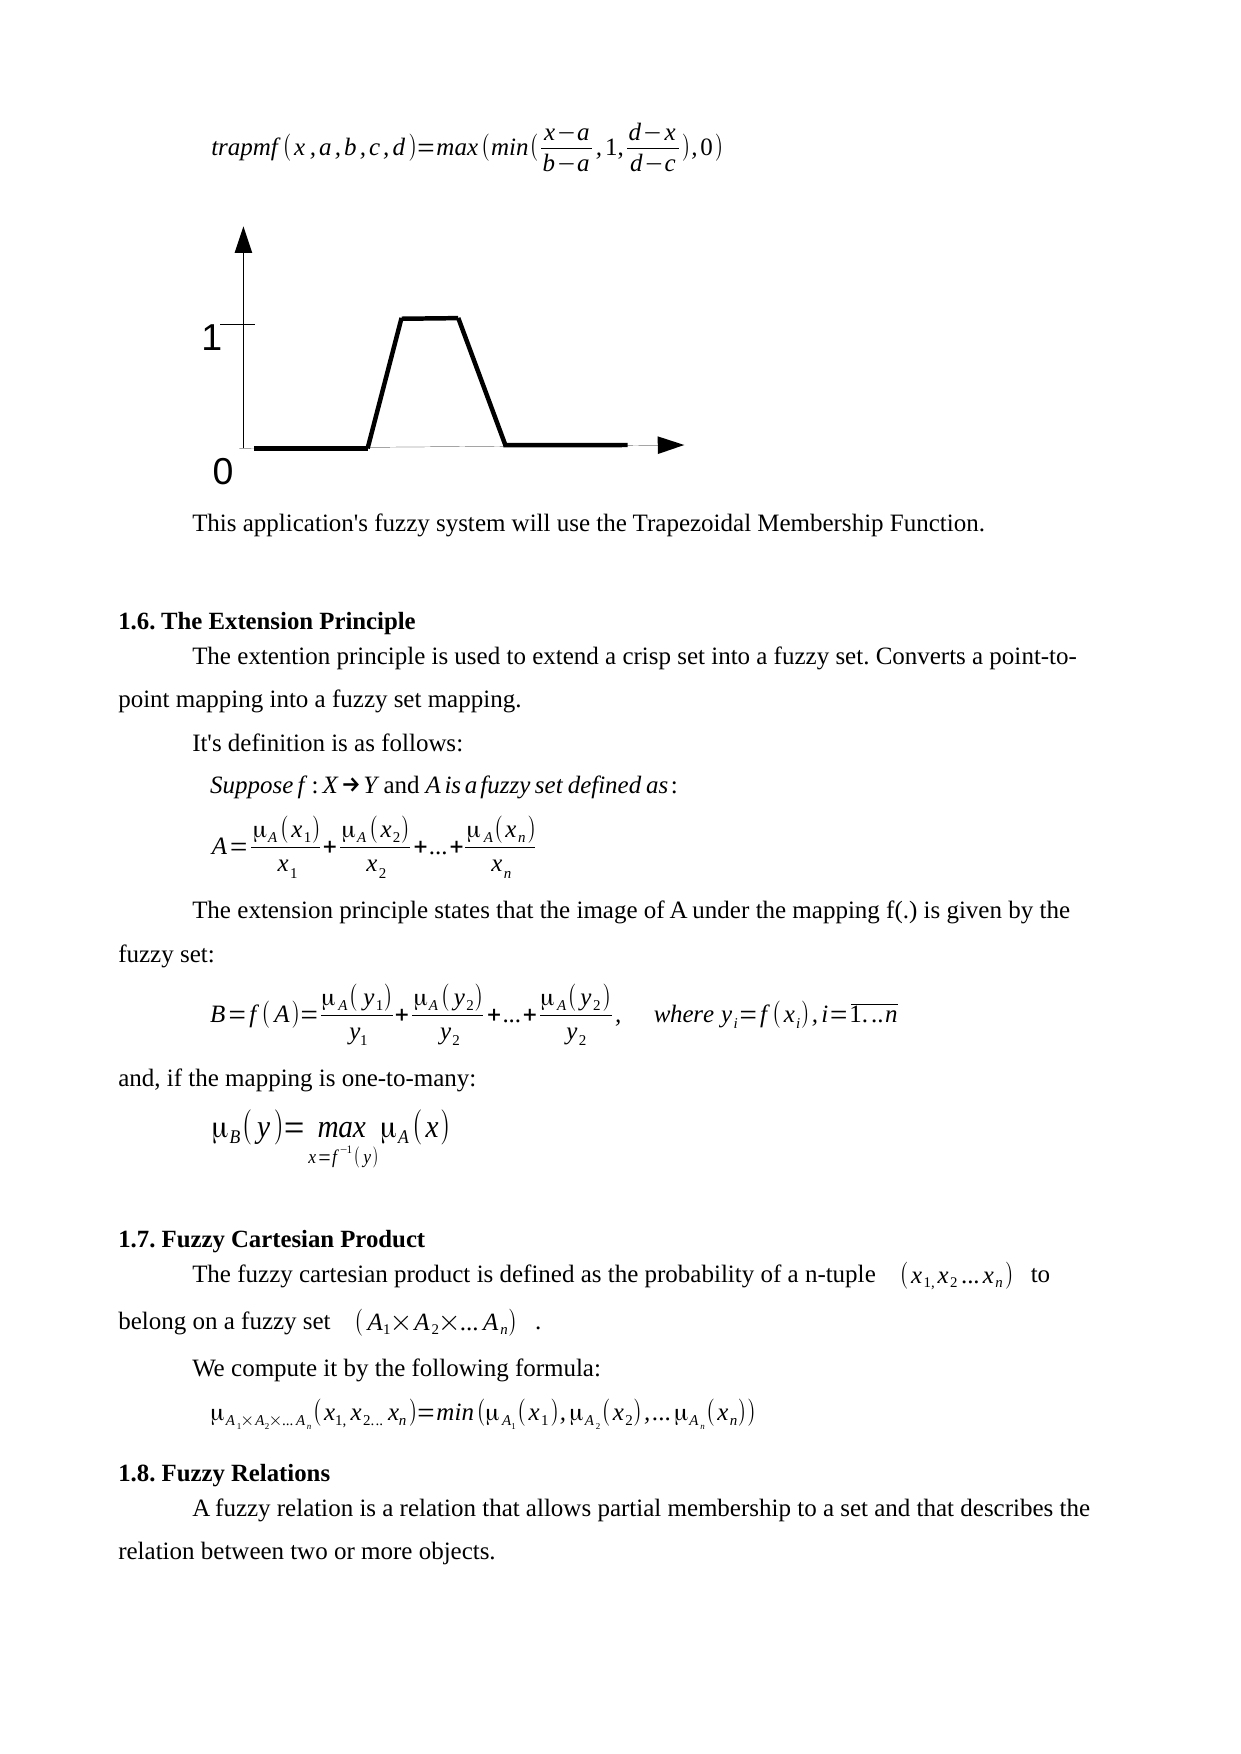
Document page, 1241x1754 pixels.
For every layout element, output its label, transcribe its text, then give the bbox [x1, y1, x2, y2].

subtitle 1.8. Fuzzy Relations [118, 1458, 1122, 1486]
text The fuzzy cartesian product is defined as the probability of a n-tuple to belong on a fuzzy set . [118, 1259, 1122, 1339]
text A fuzzy relation is a relation that allows partial membership to a set and that describes the relation between two or more objects. [118, 1493, 1122, 1564]
text The extension principle states that the image of A under the mapping f(.) is given by the fuzzy set: [118, 896, 1122, 967]
subtitle 1.6. The Extension Principle [118, 607, 1122, 635]
text This application's fuzzy system will use the Trapezoidal Membership Function. [118, 508, 1122, 537]
text We compute it by the following formula: [118, 1353, 1122, 1382]
text It's definition is as follows: [118, 728, 1122, 756]
subtitle 1.7. Fuzzy Cartesian Product [118, 1224, 1122, 1253]
text and, if the mapping is one-to-many: [118, 1063, 1122, 1092]
text The extention principle is used to extend a crisp set into a fuzzy set. Converts a point-to-point mapping into a fuzzy set mapping. [118, 641, 1122, 713]
